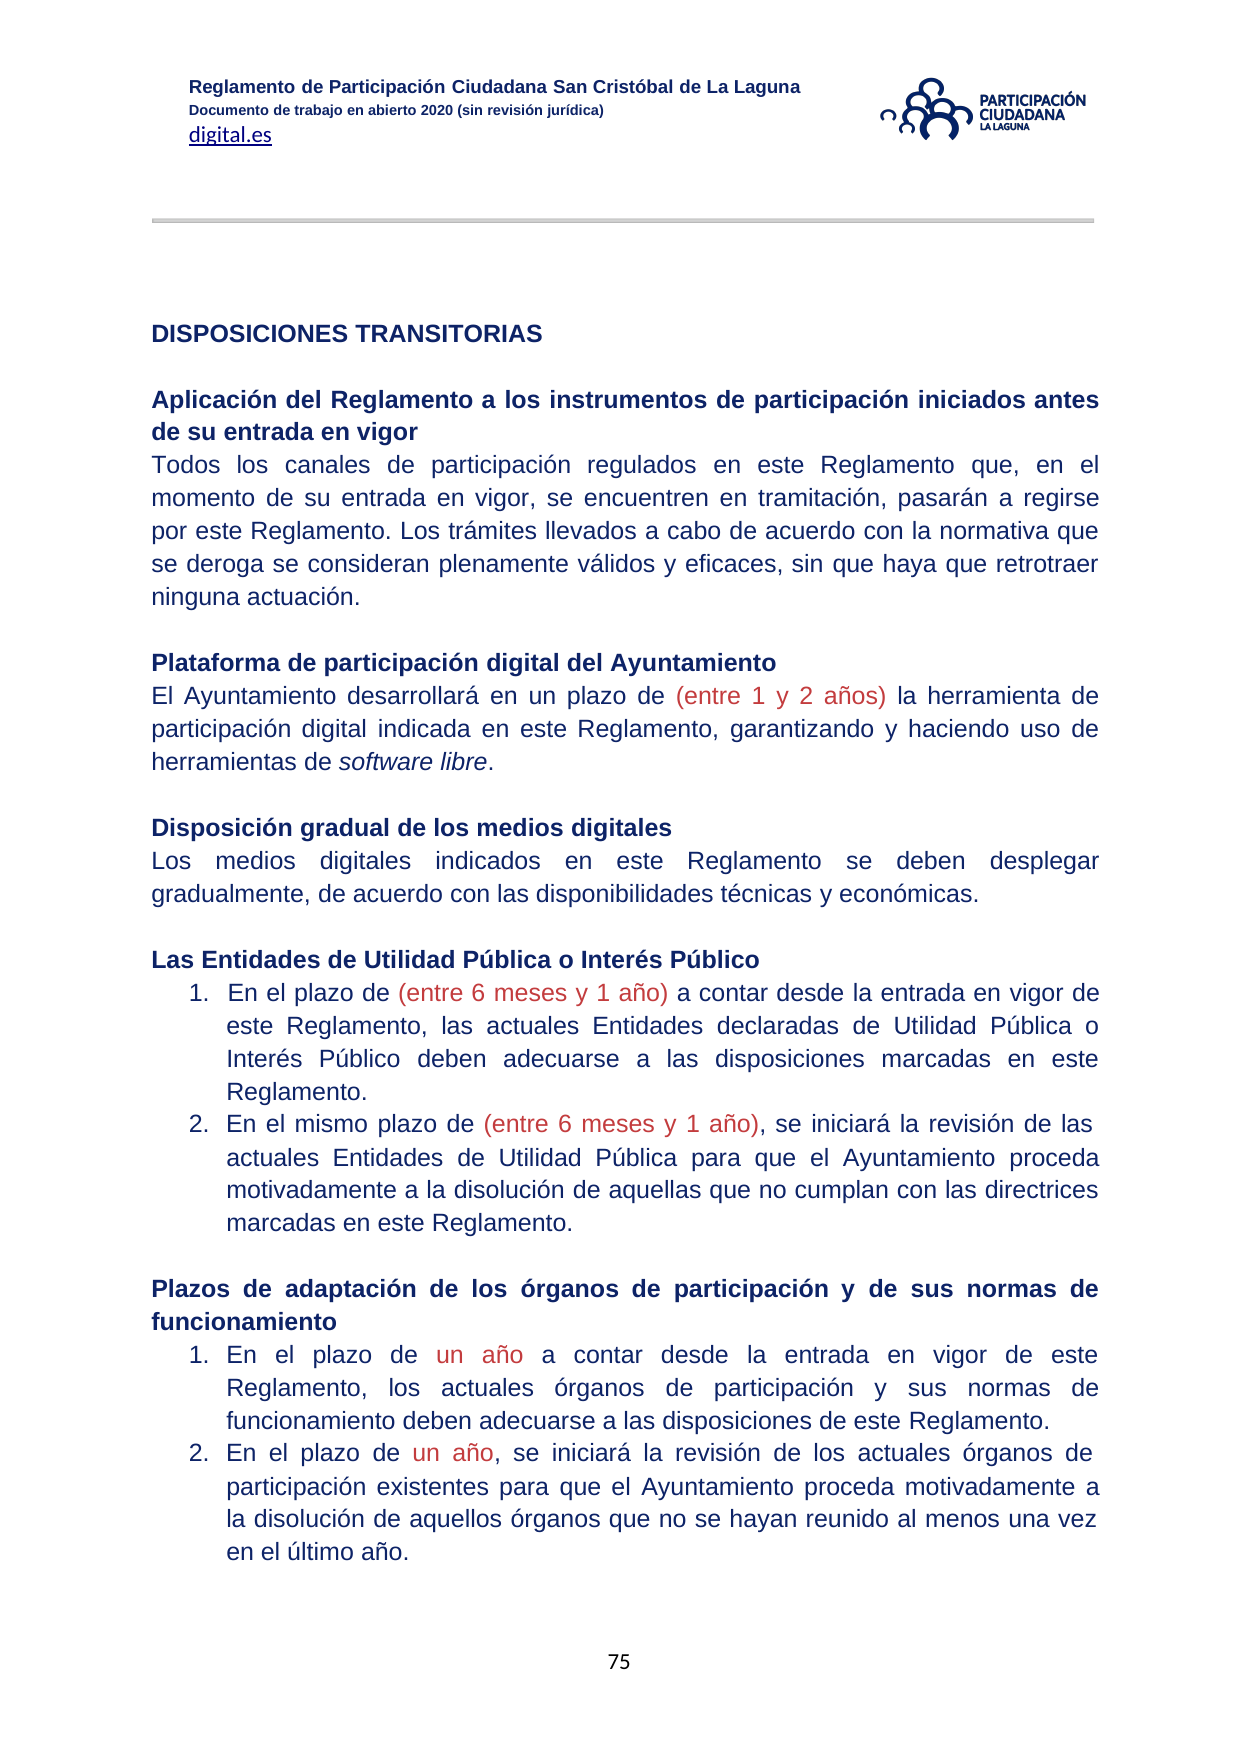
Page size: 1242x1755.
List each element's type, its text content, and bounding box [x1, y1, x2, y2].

text Plataforma de participación digital del Ayuntamiento [151, 648, 783, 677]
text 2. En el plazo de un año, se iniciará la revisión de los actuales órganos de [188, 1439, 1108, 1467]
text Disposición gradual de los medios digitales [151, 813, 679, 842]
text 1. En el plazo de un año a contar desde la entrada en vigor de este Reglamento, los actuales órganos de participación y sus normas de funcionamiento deben adecuarse a las disposiciones de este Reglamento. [188, 1339, 1099, 1434]
text DISPOSICIONES TRANSITORIAS [151, 319, 550, 347]
text Plazos de adaptación de los órganos de participación y de sus normas de funcionamiento [151, 1274, 1099, 1336]
text actuales Entidades de Utilidad Pública para que el Ayuntamiento proceda motivadamente a la disolución de aquellas que no cumplan con las directrices marcadas en este Reglamento. [226, 1143, 1099, 1237]
text 2. En el mismo plazo de (entre 6 meses y 1 año), se iniciará la revisión de las [188, 1110, 1108, 1138]
text Todos los canales de participación regulados en este Reglamento que, en el momento de su entrada en vigor, se encuentren en tramitación, pasarán a regirse por este Reglamento. Los trámites llevados a cabo de acuerdo con la normativa que se deroga se consideran plenamente válidos y eficaces, sin que haya que retrotraer ninguna actuación. [151, 450, 1099, 611]
text El Ayuntamiento desarrollará en un plazo de (entre 1 y 2 años) la herramienta de participación digital indicada en este Reglamento, garantizando y haciendo uso de herramientas de software libre. [151, 681, 1099, 776]
text Las Entidades de Utilidad Pública o Interés Público [151, 945, 767, 973]
text Aplicación del Reglamento a los instrumentos de participación iniciados antes de su entrada en vigor [151, 385, 1099, 446]
text 1. En el plazo de (entre 6 meses y 1 año) a contar desde la entrada en vigor de este Reglamento, las actuales Entidades declaradas de Utilidad Pública o Interés Público deben adecuarse a las disposiciones marcadas en este Reglamento. [188, 978, 1099, 1106]
text Los medios digitales indicados en este Reglamento se deben desplegar gradualmente, de acuerdo con las disponibilidades técnicas y económicas. [151, 846, 1099, 908]
text participación existentes para que el Ayuntamiento proceda motivadamente a la disolución de aquellos órganos que no se hayan reunido al menos una vez en el último año. [226, 1472, 1099, 1566]
